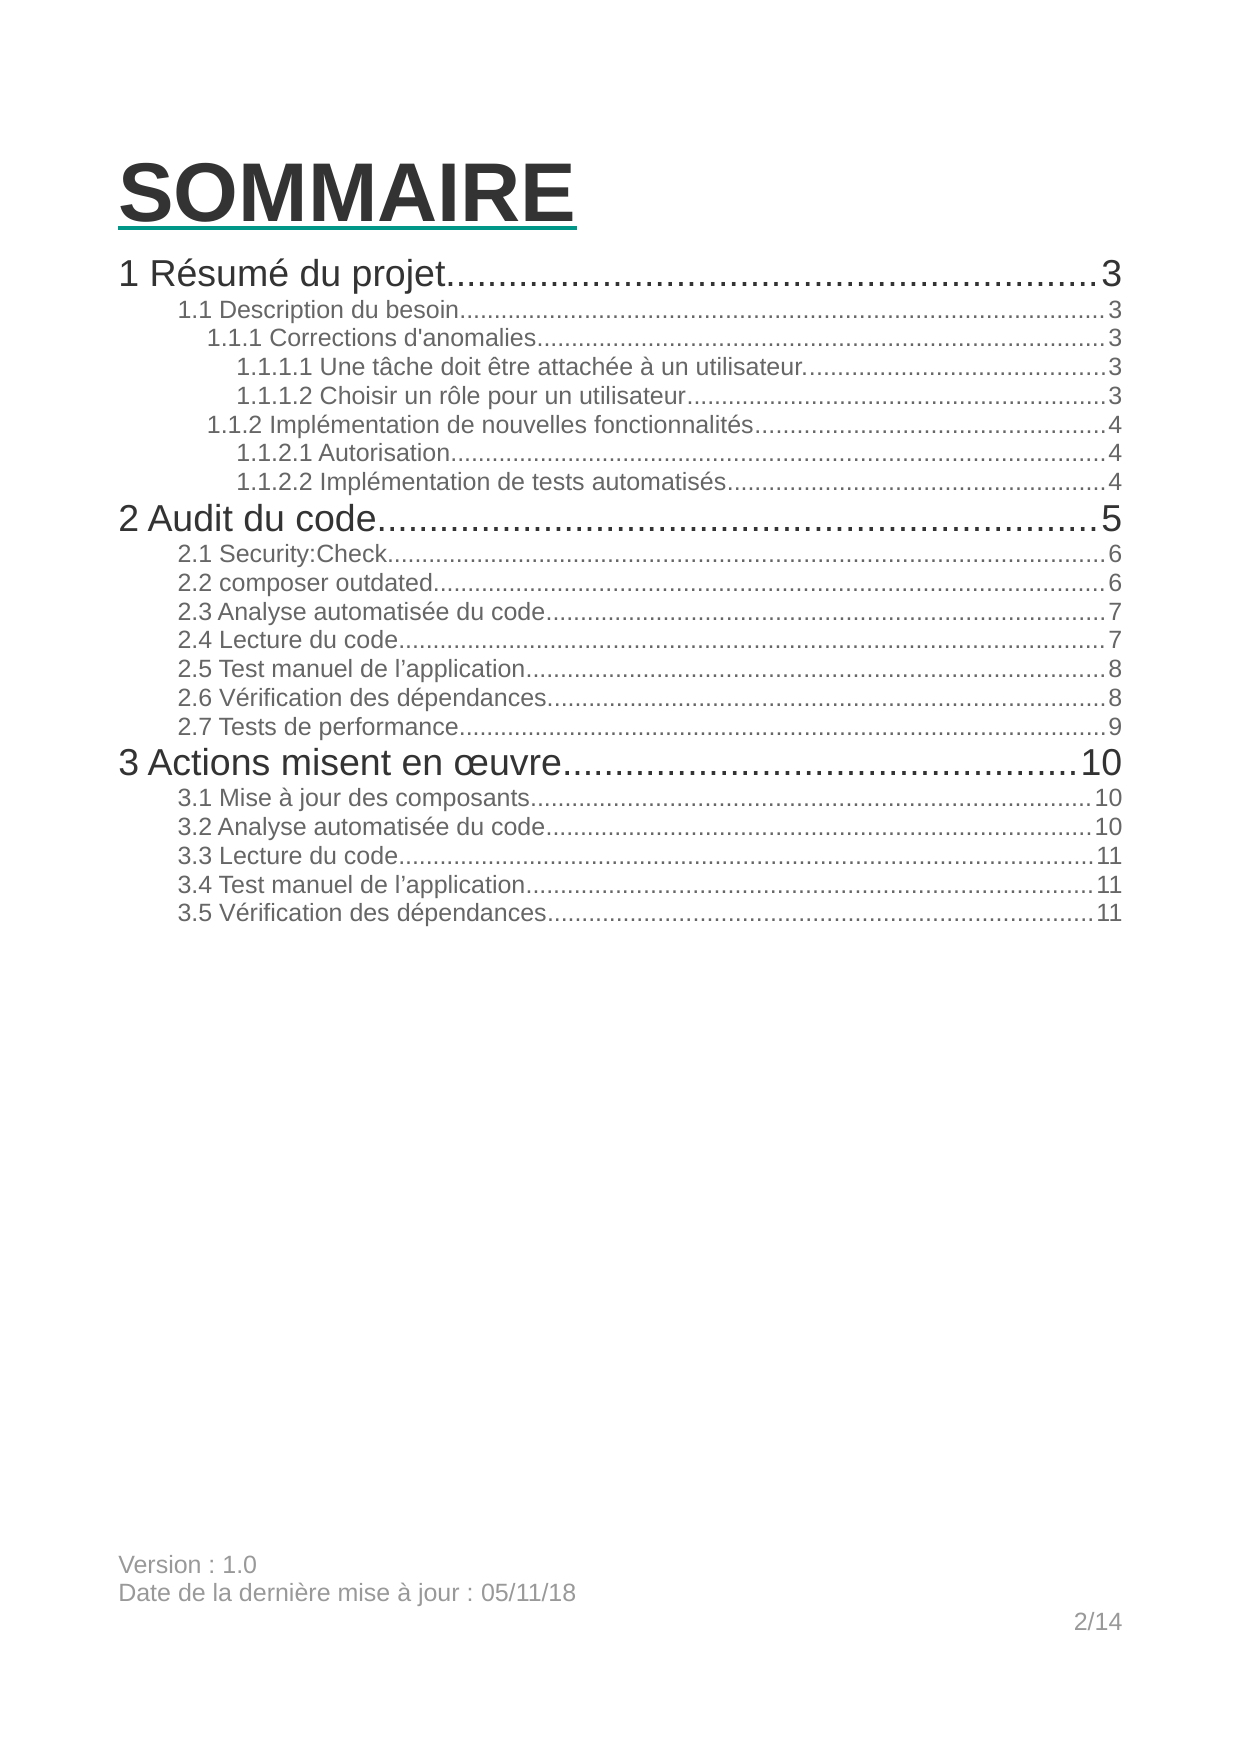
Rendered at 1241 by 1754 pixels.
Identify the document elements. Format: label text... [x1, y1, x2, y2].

text 2.1 Security:Check 6 [177, 539, 1122, 568]
text 1.1.1.1 Une tâche doit être attachée à un utilisateur. 3 [236, 352, 1122, 381]
text 2.6 Vérification des dépendances. 8 [177, 683, 1122, 711]
text 1.1.1.2 Choisir un rôle pour un utilisateur 3 [236, 381, 1122, 409]
text 2.2 composer outdated 6 [177, 568, 1122, 596]
text 3.4 Test manuel de l’application 11 [177, 869, 1122, 898]
text 3.3 Lecture du code 11 [177, 841, 1122, 869]
text 1.1 Description du besoin 3 [177, 294, 1122, 323]
text 1.1.1 Corrections d'anomalies 3 [207, 323, 1122, 352]
text 1.1.2.1 Autorisation 4 [236, 438, 1122, 467]
text 2.7 Tests de performance 9 [177, 711, 1122, 740]
text 2 Audit du code 5 [118, 496, 1122, 539]
text 1.1.2 Implémentation de nouvelles fonctionnalités 4 [207, 409, 1122, 438]
subtitle SOMMAIRE [118, 143, 1122, 239]
text 3.2 Analyse automatisée du code 10 [177, 812, 1122, 841]
text 2.4 Lecture du code 7 [177, 625, 1122, 654]
text 3 Actions misent en œuvre 10 [118, 740, 1122, 783]
text 2.3 Analyse automatisée du code 7 [177, 596, 1122, 625]
text 3.1 Mise à jour des composants 10 [177, 783, 1122, 812]
text 2.5 Test manuel de l’application 8 [177, 654, 1122, 683]
text 3.5 Vérification des dépendances 11 [177, 898, 1122, 927]
text 1.1.2.2 Implémentation de tests automatisés 4 [236, 467, 1122, 496]
text 1 Résumé du projet 3 [118, 251, 1122, 294]
